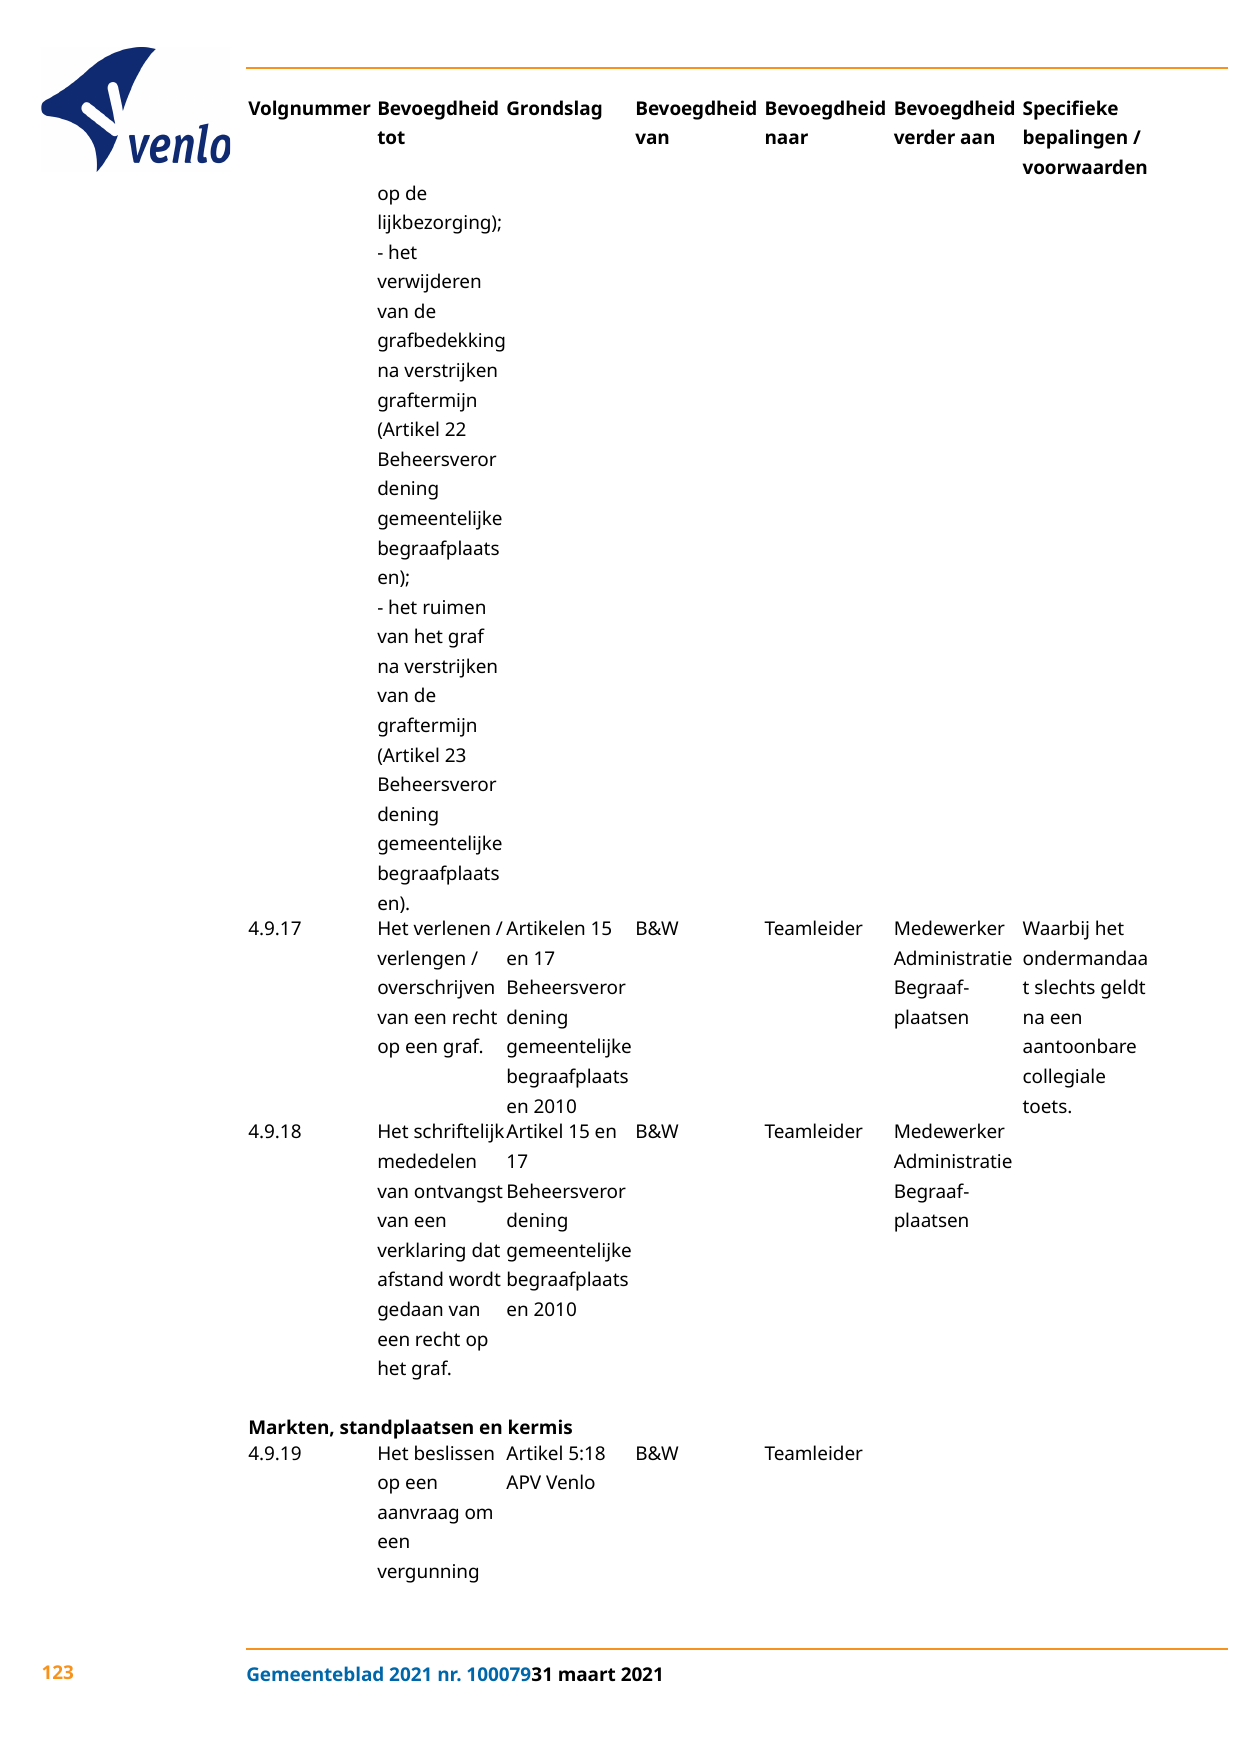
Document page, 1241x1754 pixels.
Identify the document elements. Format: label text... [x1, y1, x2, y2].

table_cell [1023, 180, 1152, 915]
table_cell [635, 180, 764, 915]
picture [41, 47, 231, 172]
table_cell [1023, 1440, 1152, 1584]
table_cell Het schriftelijk mededelen van ontvangst van een verklaring dat afstand wordt gedaan van een recht op het graf. [377, 1119, 506, 1381]
table_cell Medewerker Administratie Begraaf-plaatsen [894, 1119, 1022, 1381]
table_cell Waarbij het ondermandaat slechts geldt na een aantoonbare collegiale toets. [1023, 915, 1152, 1119]
table_cell [1023, 1119, 1152, 1381]
table_header Bevoegdheid naar [764, 95, 893, 180]
table_header Bevoegdheid van [635, 95, 764, 180]
table_cell B&W [635, 1440, 764, 1584]
table_cell Artikel 15 en 17 Beheersverordening gemeentelijke begraafplaatsen 2010 [506, 1119, 635, 1381]
table_cell 4.9.17 [248, 915, 377, 1119]
table_cell [764, 180, 893, 915]
table_cell B&W [635, 915, 764, 1119]
table_header Bevoegdheid tot [377, 95, 506, 180]
table_cell Het verlenen / verlengen / overschrijven van een recht op een graf. [377, 915, 506, 1119]
table_header Bevoegdheid verder aan [894, 95, 1022, 180]
table_header Grondslag [506, 95, 635, 180]
table_cell Teamleider [764, 1119, 893, 1381]
table_cell 4.9.18 [248, 1119, 377, 1381]
table_cell Artikelen 15 en 17 Beheersverordening gemeentelijke begraafplaatsen 2010 [506, 915, 635, 1119]
table_cell Teamleider [764, 1440, 893, 1584]
table_cell [506, 180, 635, 915]
table_cell Teamleider [764, 915, 893, 1119]
table_cell [894, 1440, 1022, 1584]
table_cell [894, 180, 1022, 915]
table_cell Het beslissen op een aanvraag om een vergunning [377, 1440, 506, 1584]
table_header Markten, standplaatsen en kermis [248, 1414, 1152, 1440]
table_cell op de lijkbezorging); - het verwijderen van de grafbedekking na verstrijken graftermijn (Artikel 22 Beheersverordening gemeentelijke begraafplaatsen); - het ruimen van het graf na verstrijken van de graftermijn (Artikel 23 Beheersverordening gemeentelijke begraafplaatsen). [377, 180, 506, 915]
table_cell [248, 180, 377, 915]
table_cell Artikel 5:18 APV Venlo [506, 1440, 635, 1584]
table_cell 4.9.19 [248, 1440, 377, 1584]
table_header Volgnummer [248, 95, 377, 180]
table_cell B&W [635, 1119, 764, 1381]
table_header Specifieke bepalingen / voorwaarden [1023, 95, 1152, 180]
table_cell Medewerker Administratie Begraaf-plaatsen [894, 915, 1022, 1119]
